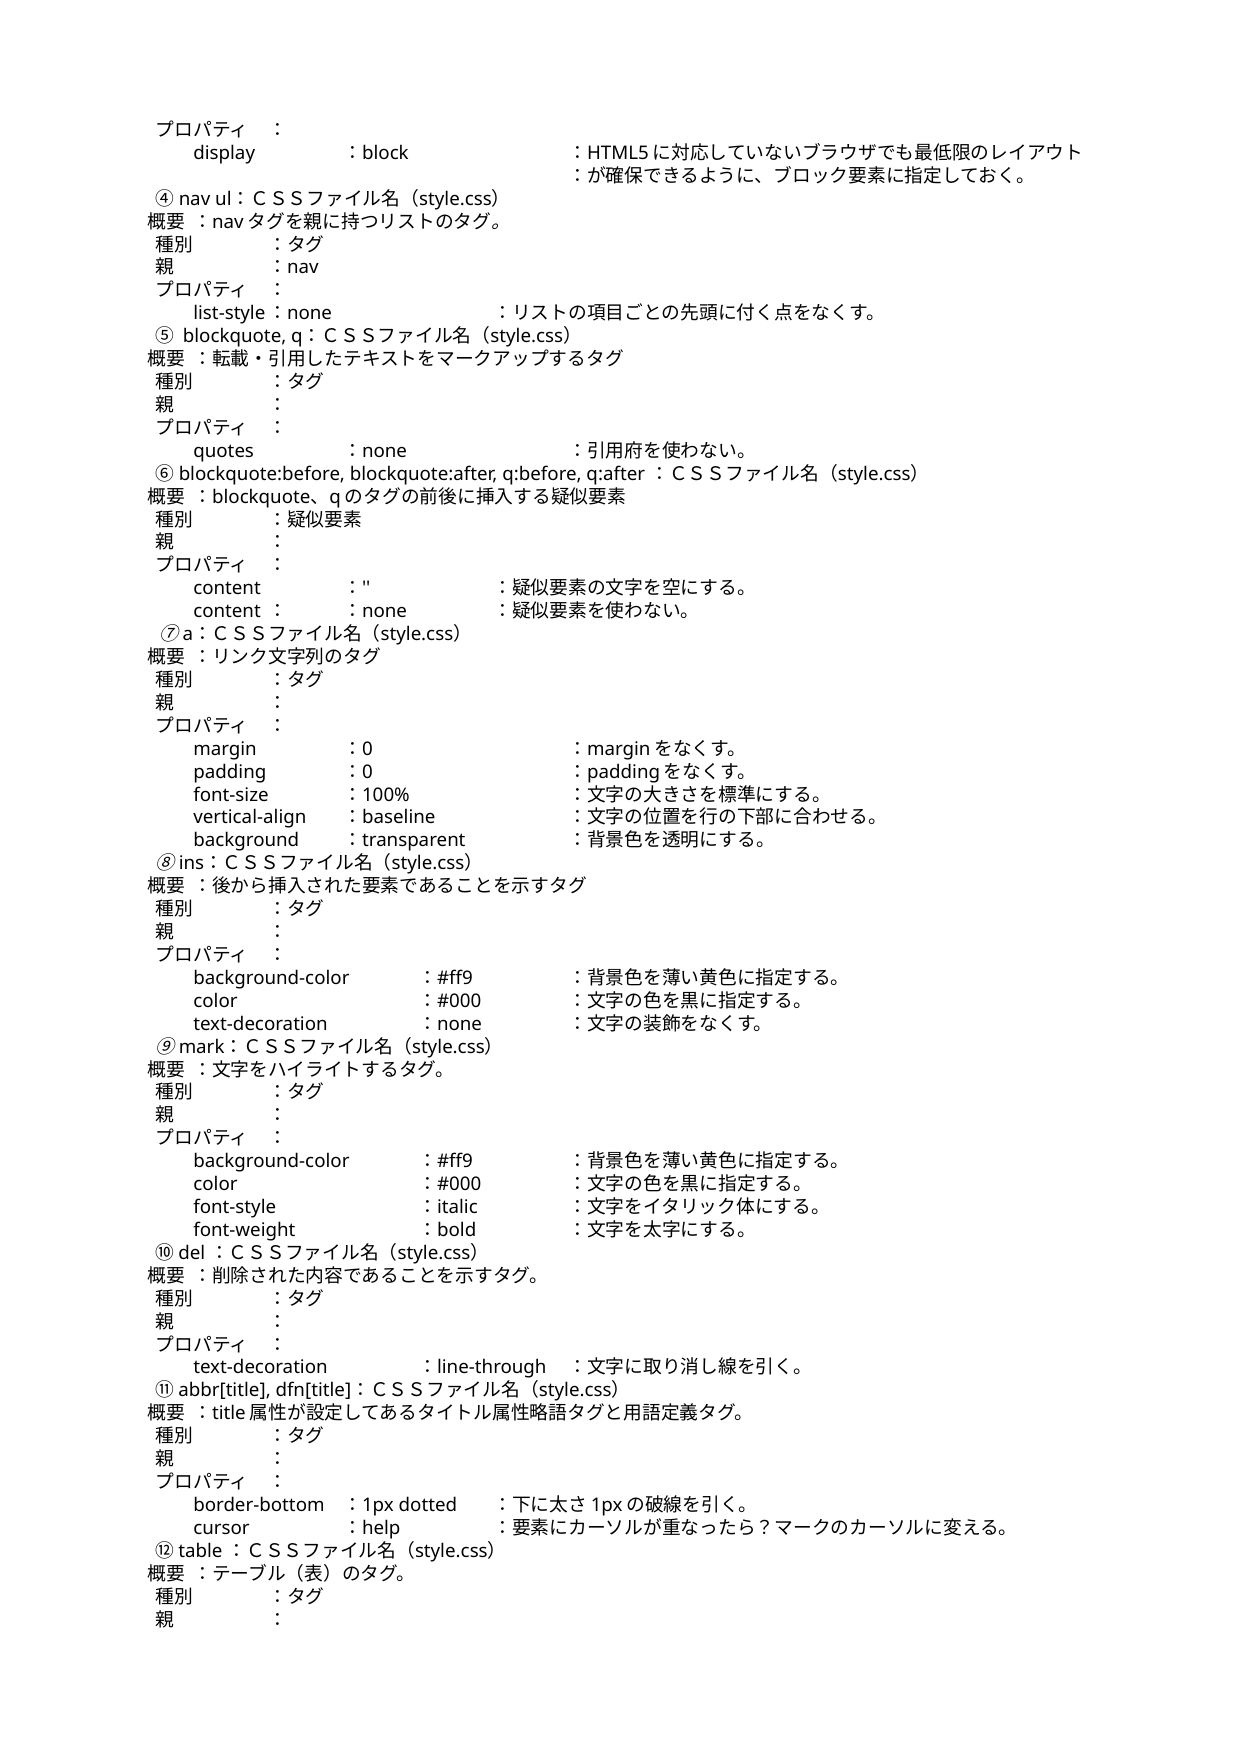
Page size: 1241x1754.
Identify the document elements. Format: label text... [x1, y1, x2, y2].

text 親 ： [118, 1310, 1122, 1333]
text 種別 ：タグ [118, 668, 1122, 691]
text 種別 ：タグ [118, 233, 1122, 256]
text 種別 ：タグ [118, 1424, 1122, 1447]
text color ：#000 ：文字の色を黒に指定する。 [118, 1172, 1122, 1195]
text 種別 ：タグ [118, 1287, 1122, 1310]
text 親 ： [118, 1103, 1122, 1126]
text 種別 ：タグ [118, 1081, 1122, 1103]
text ⑦a：ＣＳＳファイル名（style.css） [118, 622, 1122, 645]
text 種別 ：疑似要素 [118, 508, 1122, 531]
text ④ nav ul：ＣＳＳファイル名（style.css） [118, 187, 1122, 210]
text list-style ：none ：リストの項目ごとの先頭に付く点をなくす。 [118, 301, 1122, 324]
text font-style ：italic ：文字をイタリック体にする。 [118, 1195, 1122, 1218]
text border-bottom ：1px dotted ：下に太さ1pxの破線を引く。 [118, 1493, 1122, 1516]
text プロパティ ： [118, 1126, 1122, 1149]
text 概要 ：title属性が設定してあるタイトル属性略語タグと用語定義タグ。 [118, 1401, 1122, 1424]
text cursor ：help ：要素にカーソルが重なったら？マークのカーソルに変える。 [118, 1516, 1122, 1539]
text 概要 ：文字をハイライトするタグ。 [118, 1058, 1122, 1081]
text ⑪abbr[title], dfn[title]：ＣＳＳファイル名（style.css） [118, 1378, 1122, 1401]
text プロパティ ： [118, 1470, 1122, 1493]
text 概要 ：navタグを親に持つリストのタグ。 [118, 210, 1122, 233]
text font-size ：100% ：文字の大きさを標準にする。 [118, 783, 1122, 806]
text 種別 ：タグ [118, 1585, 1122, 1608]
text プロパティ ： [118, 943, 1122, 966]
text margin ：0 ：marginをなくす。 [118, 737, 1122, 760]
text text-decoration ：none ：文字の装飾をなくす。 [118, 1012, 1122, 1035]
text プロパティ ： [118, 118, 1122, 141]
text プロパティ ： [118, 278, 1122, 301]
text ⑤ blockquote, q：ＣＳＳファイル名（style.css） [118, 324, 1122, 347]
text color ：#000 ：文字の色を黒に指定する。 [118, 989, 1122, 1012]
text 親 ： [118, 920, 1122, 943]
text display ：block ：HTML5に対応していないブラウザでも最低限のレイアウト [118, 141, 1122, 164]
text 種別 ：タグ [118, 370, 1122, 393]
text background-color ：#ff9 ：背景色を薄い黄色に指定する。 [118, 966, 1122, 989]
text 概要 ：blockquote、qのタグの前後に挿入する疑似要素 [118, 485, 1122, 508]
text 親 ： [118, 1447, 1122, 1470]
text ⑫table ：ＣＳＳファイル名（style.css） [118, 1539, 1122, 1562]
text text-decoration ：line-through ：文字に取り消し線を引く。 [118, 1356, 1122, 1378]
text ⑨ mark：ＣＳＳファイル名（style.css） [118, 1035, 1122, 1058]
text 概要 ：テーブル（表）のタグ。 [118, 1562, 1122, 1585]
text padding ：0 ：paddingをなくす。 [118, 760, 1122, 783]
text vertical-align ：baseline ：文字の位置を行の下部に合わせる。 [118, 806, 1122, 828]
text quotes ：none ：引用府を使わない。 [118, 439, 1122, 462]
text ⑧ ins：ＣＳＳファイル名（style.css） [118, 851, 1122, 874]
text 種別 ：タグ [118, 897, 1122, 920]
text プロパティ ： [118, 1333, 1122, 1356]
text 親 ： [118, 1608, 1122, 1631]
text content ： ：none ：疑似要素を使わない。 [118, 599, 1122, 622]
text ⑩del ：ＣＳＳファイル名（style.css） [118, 1241, 1122, 1264]
text background-color ：#ff9 ：背景色を薄い黄色に指定する。 [118, 1149, 1122, 1172]
text 概要 ：リンク文字列のタグ [118, 645, 1122, 668]
text 概要 ：転載・引用したテキストをマークアップするタグ [118, 347, 1122, 370]
text 親 ： [118, 531, 1122, 553]
text 親 ： [118, 393, 1122, 416]
text 概要 ：後から挿入された要素であることを示すタグ [118, 874, 1122, 897]
text content ：'' ：疑似要素の文字を空にする。 [118, 576, 1122, 599]
text プロパティ ： [118, 416, 1122, 439]
text プロパティ ： [118, 714, 1122, 737]
text 概要 ：削除された内容であることを示すタグ。 [118, 1264, 1122, 1287]
text ⑥ blockquote:before, blockquote:after, q:before, q:after ：ＣＳＳファイル名（style.css） [118, 462, 1122, 485]
text font-weight ：bold ：文字を太字にする。 [118, 1218, 1122, 1241]
text background ：transparent ：背景色を透明にする。 [118, 828, 1122, 851]
text プロパティ ： [118, 553, 1122, 576]
text ：が確保できるように、ブロック要素に指定しておく。 [118, 164, 1122, 187]
text 親 ： [118, 691, 1122, 714]
text 親 ：nav [118, 256, 1122, 278]
